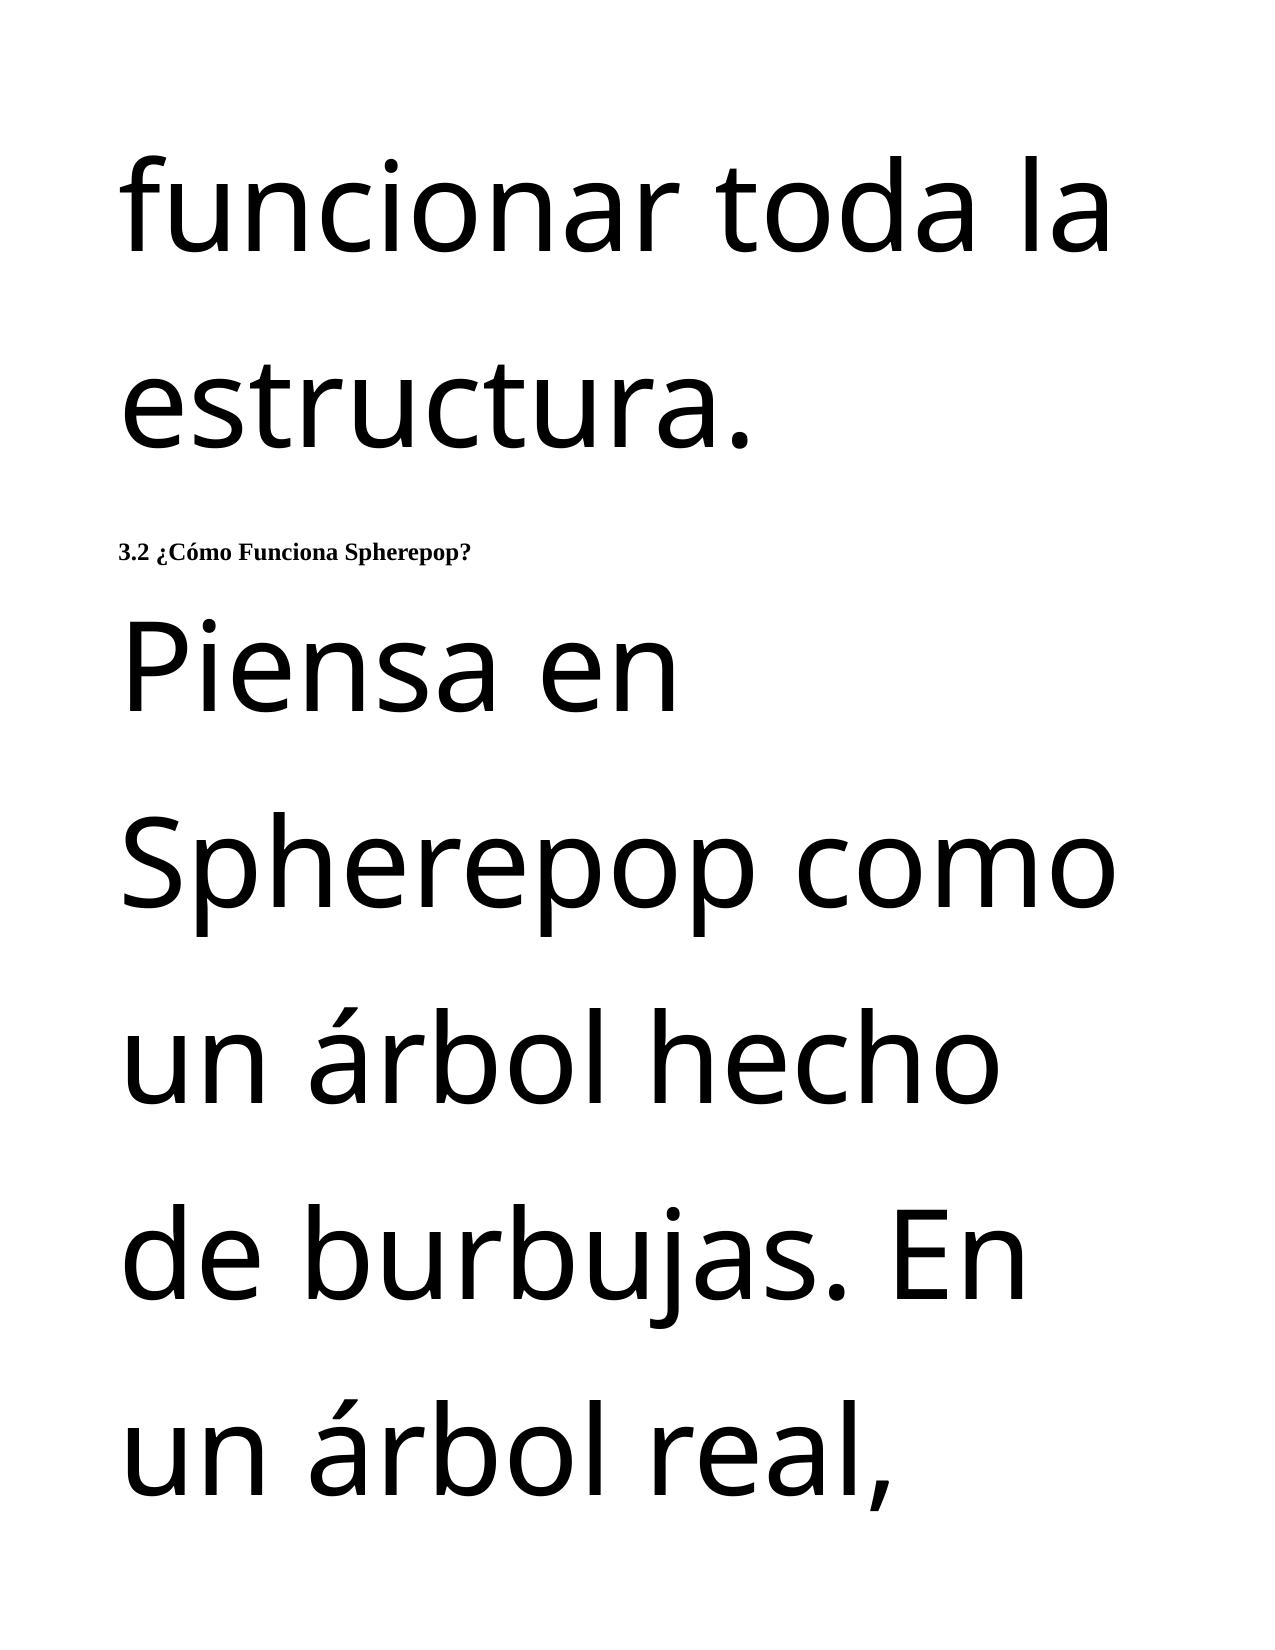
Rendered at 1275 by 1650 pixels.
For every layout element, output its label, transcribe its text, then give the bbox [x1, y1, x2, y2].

text funcionar toda la estructura. [118, 118, 1157, 484]
text Piensa en Spherepop como un árbol hecho de burbujas. En un árbol real, [118, 578, 1157, 1532]
subtitle 3.2 ¿Cómo Funciona Spherepop? [118, 537, 1157, 566]
